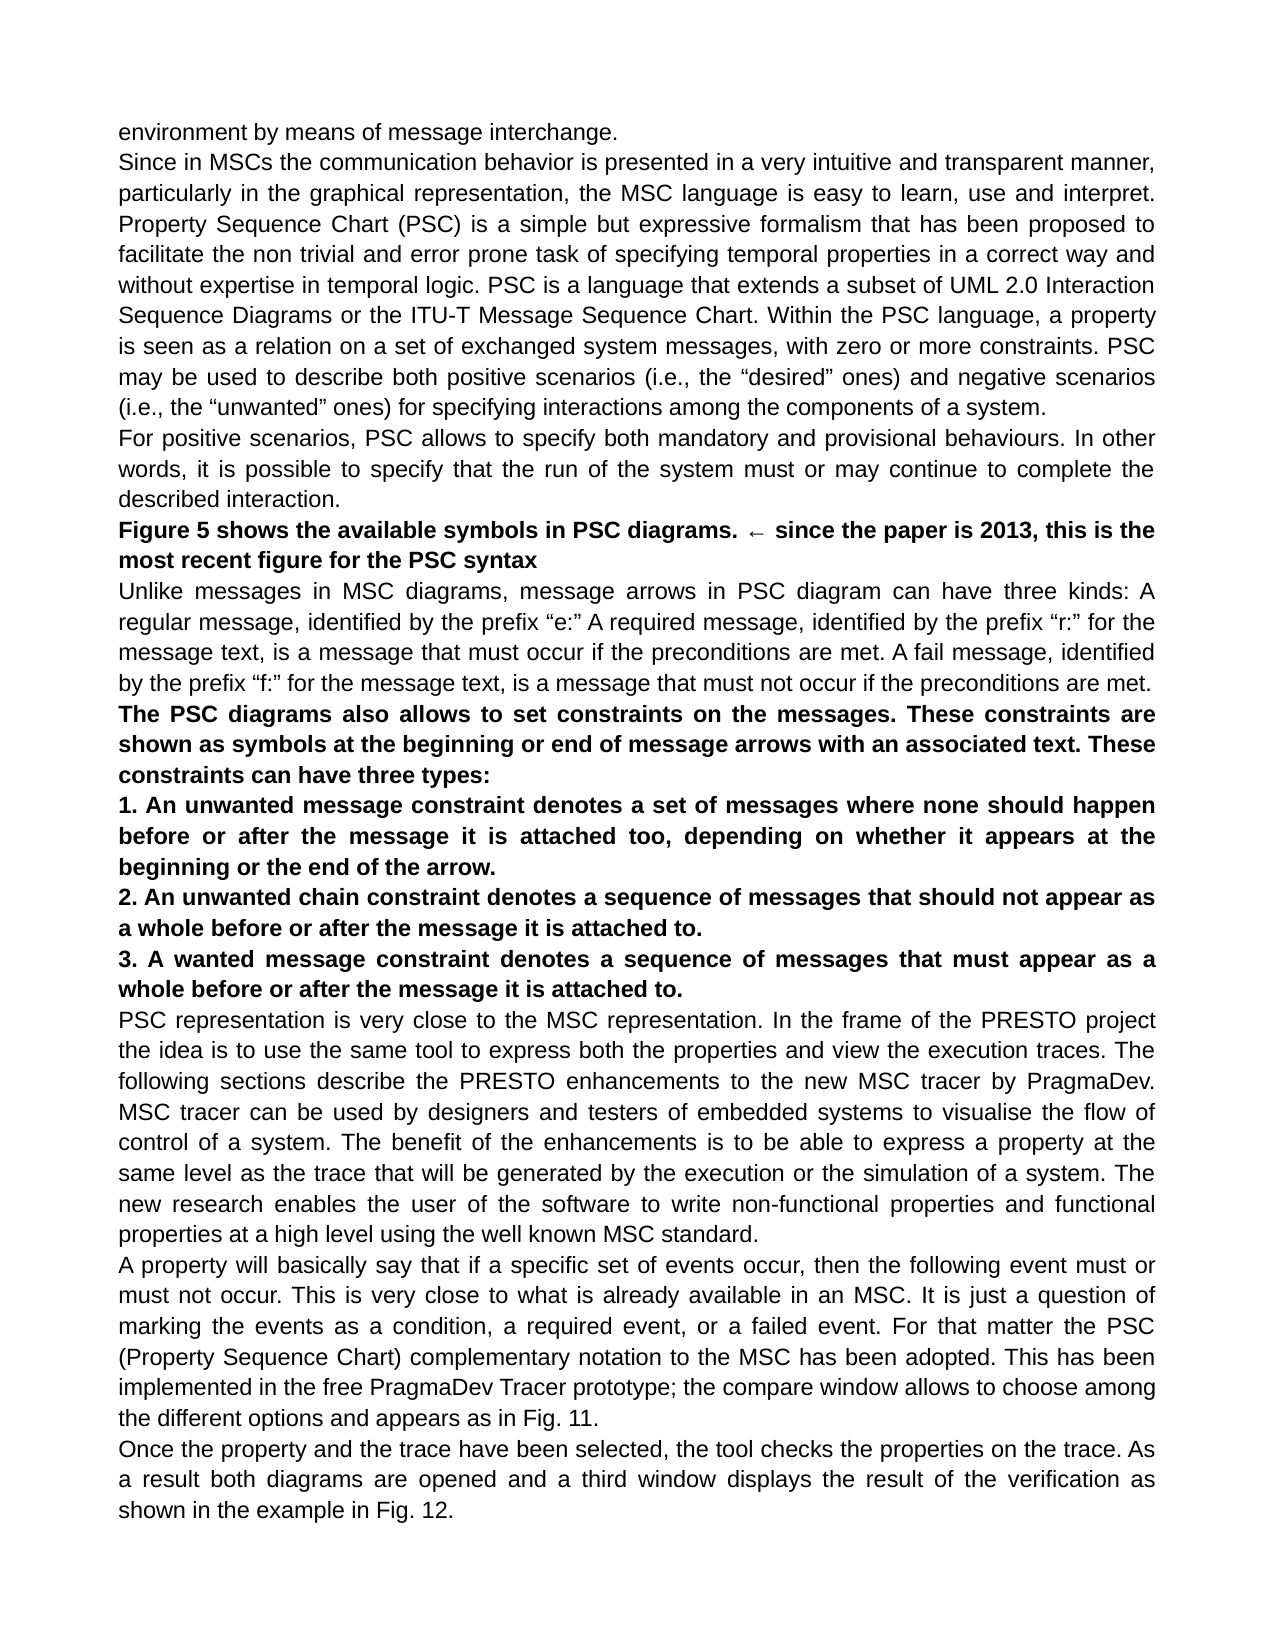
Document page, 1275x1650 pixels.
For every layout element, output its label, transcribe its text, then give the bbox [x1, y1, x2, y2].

text For positive scenarios, PSC allows to specify both mandatory and provisional behaviours. In other words, it is possible to specify that the run of the system must or may continue to complete the described interaction. [118, 424, 1157, 512]
text The PSC diagrams also allows to set constraints on the messages. These constraints are shown as symbols at the beginning or end of message arrows with an associated text. These constraints can have three types: [118, 700, 1157, 788]
text Since in MSCs the communication behavior is presented in a very intuitive and transparent manner, particularly in the graphical representation, the MSC language is easy to learn, use and interpret. Property Sequence Chart (PSC) is a simple but expressive formalism that has been proposed to facilitate the non trivial and error prone task of specifying temporal properties in a correct way and without expertise in temporal logic. PSC is a language that extends a subset of UML 2.0 Interaction Sequence Diagrams or the ITU-T Message Sequence Chart. Within the PSC language, a property is seen as a relation on a set of exchanged system messages, with zero or more constraints. PSC may be used to describe both positive scenarios (i.e., the “desired” ones) and negative scenarios (i.e., the “unwanted” ones) for specifying interactions among the components of a system. [118, 149, 1157, 421]
text PSC representation is very close to the MSC representation. In the frame of the PRESTO project the idea is to use the same tool to express both the properties and view the execution traces. The following sections describe the PRESTO enhancements to the new MSC tracer by PragmaDev. MSC tracer can be used by designers and testers of embedded systems to visualise the flow of control of a system. The benefit of the enhancements is to be able to express a property at the same level as the trace that will be generated by the execution or the simulation of a system. The new research enables the user of the software to write non-functional properties and functional properties at a high level using the well known MSC standard. [118, 1006, 1157, 1247]
text environment by means of message interchange. [118, 118, 1157, 145]
text A property will basically say that if a specific set of events occur, then the following event must or must not occur. This is very close to what is already available in an MSC. It is just a question of marking the events as a condition, a required event, or a failed event. For that matter the PSC (Property Sequence Chart) complementary notation to the MSC has been adopted. This has been implemented in the free PragmaDev Tracer prototype; the compare window allows to choose among the different options and appears as in Fig. 11. [118, 1251, 1157, 1431]
text 2. An unwanted chain constraint denotes a sequence of messages that should not appear as a whole before or after the message it is attached to. [118, 884, 1157, 941]
text 1. An unwanted message constraint denotes a set of messages where none should happen before or after the message it is attached too, depending on whether it appears at the beginning or the end of the arrow. [118, 792, 1157, 880]
text Unlike messages in MSC diagrams, message arrows in PSC diagram can have three kinds: A regular message, identified by the prefix “e:” A required message, identified by the prefix “r:” for the message text, is a message that must occur if the preconditions are met. A fail message, identified by the prefix “f:” for the message text, is a message that must not occur if the preconditions are met. [118, 577, 1157, 696]
text Once the property and the trace have been selected, the tool checks the properties on the trace. As a result both diagrams are opened and a third window displays the result of the verification as shown in the example in Fig. 12. [118, 1435, 1157, 1523]
text 3. A wanted message constraint denotes a sequence of messages that must appear as a whole before or after the message it is attached to. [118, 945, 1157, 1002]
text Figure 5 shows the available symbols in PSC diagrams. ← since the paper is 2013, this is the most recent figure for the PSC syntax [118, 516, 1157, 574]
